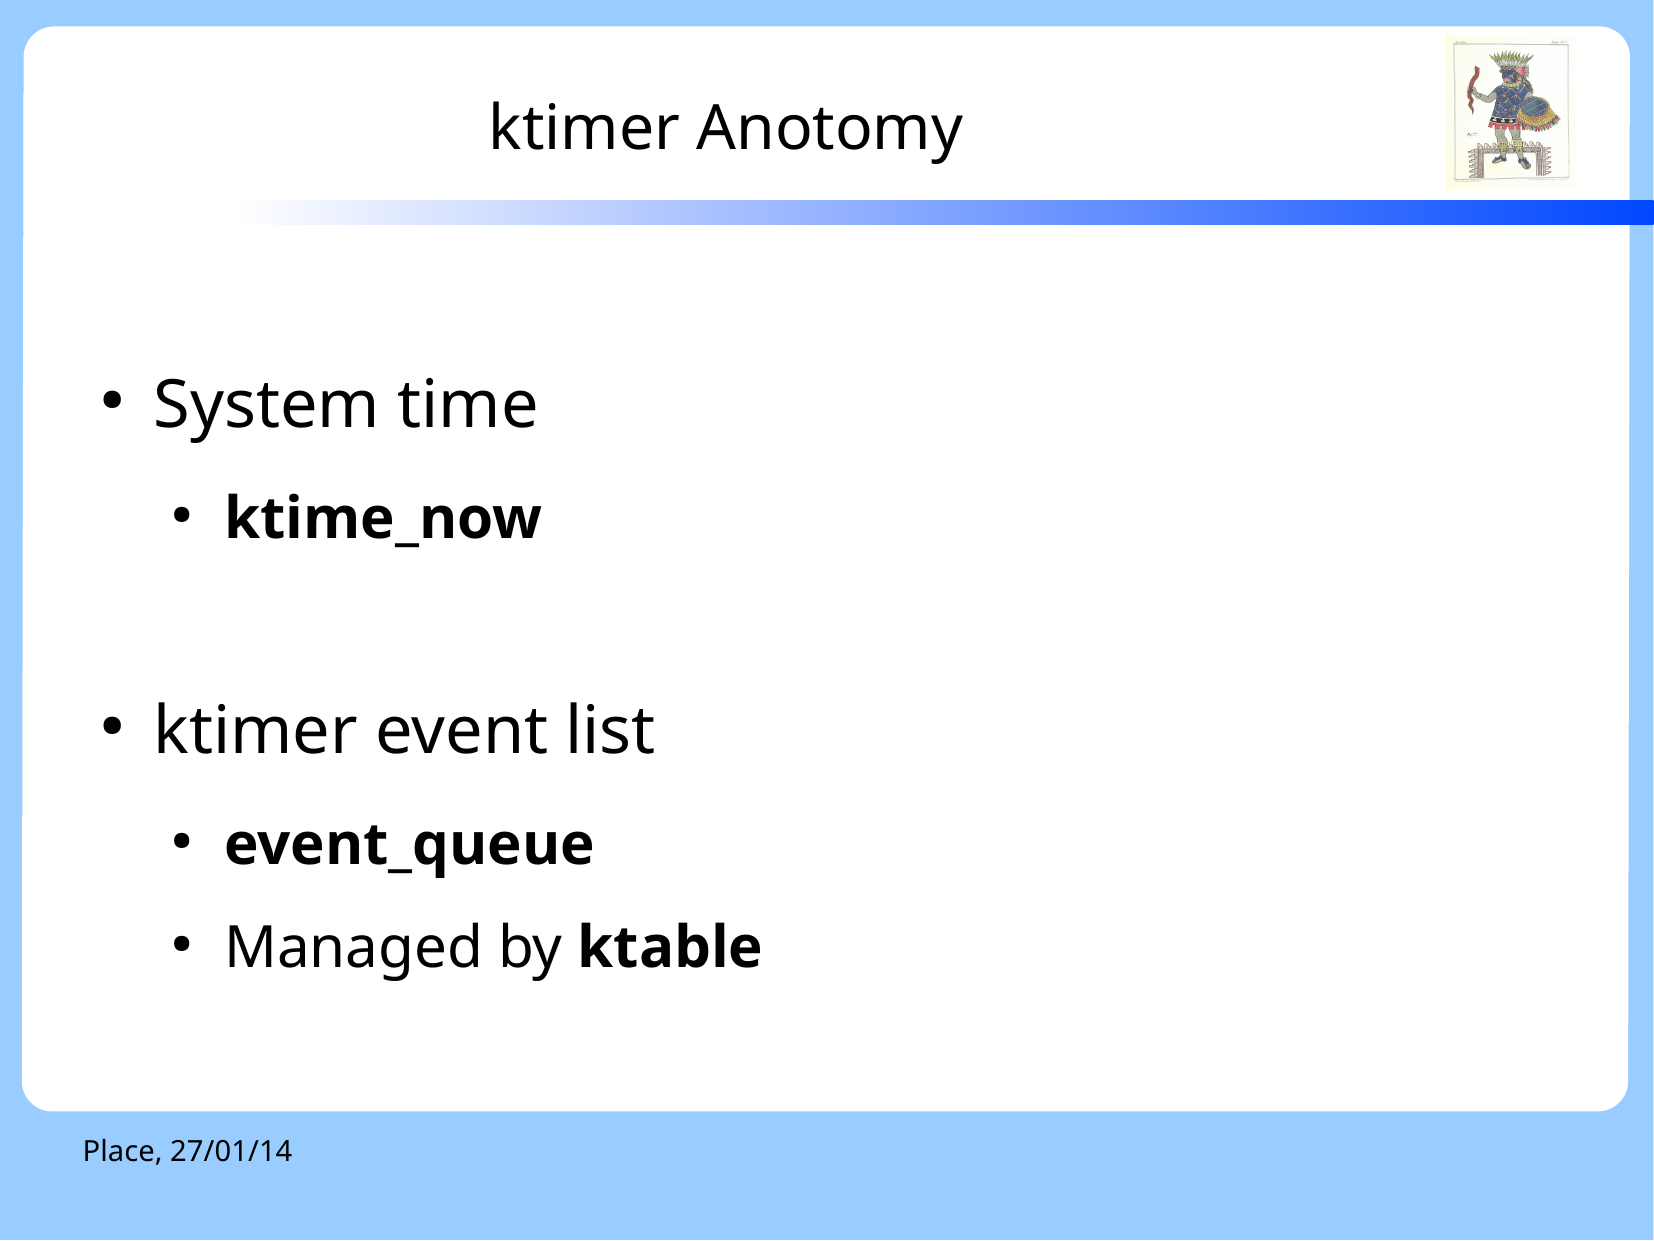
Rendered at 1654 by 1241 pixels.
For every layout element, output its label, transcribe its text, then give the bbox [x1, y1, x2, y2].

picture [1446, 35, 1577, 189]
list System time ktime_now ktimer event list event_queue Managed by ktable [82, 236, 1571, 1055]
title ktimer Anotomy [82, 49, 1371, 201]
